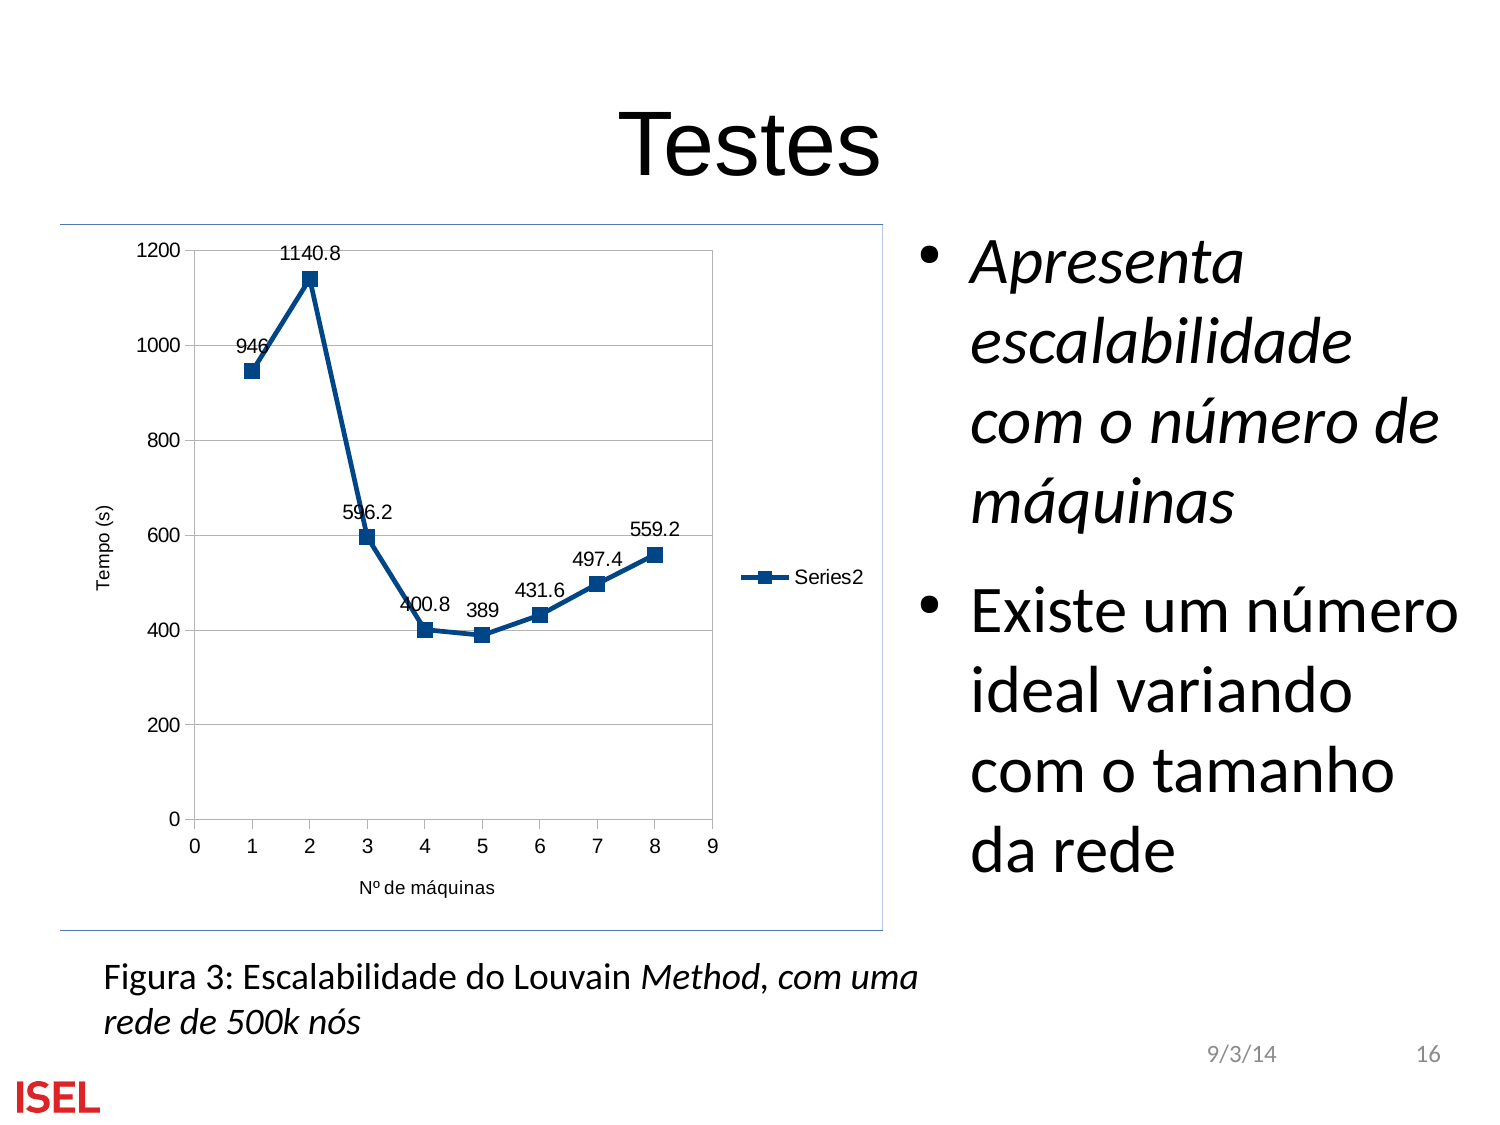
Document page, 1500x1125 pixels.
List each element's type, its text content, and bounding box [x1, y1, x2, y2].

title Testes [75, 45, 1425, 233]
slide_number 9/3/14 [1191, 1033, 1340, 1071]
list Apresenta escalabilidade com o número de máquinas Existe um número ideal variando com o tamanho da rede [885, 209, 1486, 916]
slide_number [1347, 1033, 1457, 1071]
text_box Figura 3: Escalabilidade do Louvain Method, com uma rede de 500k nós [88, 945, 946, 980]
picture [17, 1081, 100, 1113]
chart [60, 224, 883, 931]
